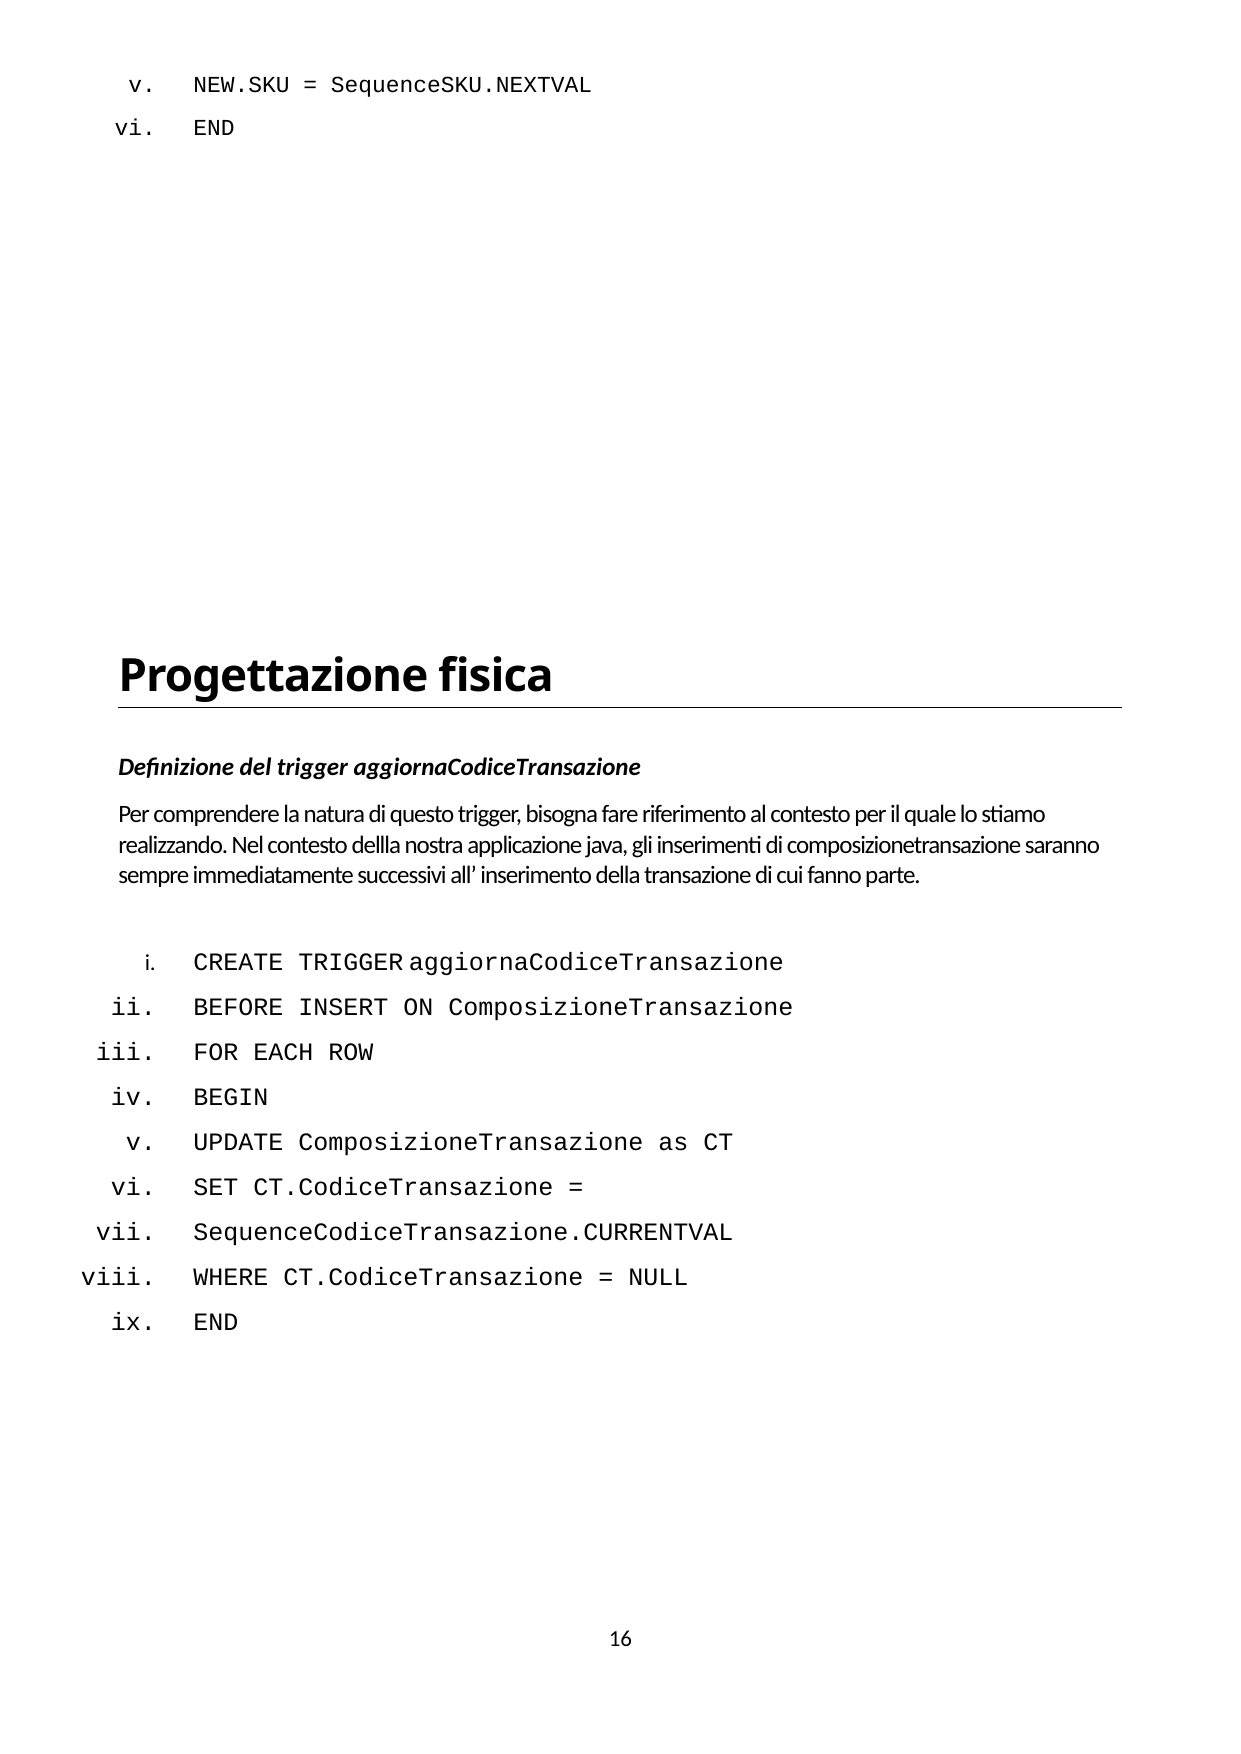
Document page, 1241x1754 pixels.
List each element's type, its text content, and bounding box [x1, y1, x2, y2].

list SET CT.CodiceTransazione = [156, 1174, 1122, 1202]
list BEFORE INSERT ON ComposizioneTransazione [156, 994, 1122, 1022]
list CREATE TRIGGER aggiornaCodiceTransazione [156, 946, 1122, 977]
list WHERE CT.CodiceTransazione = NULL [156, 1264, 1122, 1292]
list UPDATE ComposizioneTransazione as CT [156, 1129, 1122, 1157]
list END [156, 1309, 1122, 1337]
title Progettazione fisica [118, 643, 1122, 707]
list END [156, 116, 1122, 142]
list SequenceCodiceTransazione.CURRENTVAL [156, 1219, 1122, 1247]
list FOR EACH ROW [156, 1039, 1122, 1067]
list NEW.SKU = SequenceSKU.NEXTVAL [156, 74, 1122, 100]
title Per comprendere la natura di questo trigger, bisogna fare riferimento al contesto per il quale lo stiamo realizzando. Nel contesto dellla nostra applicazione java, gli inserimenti di composizionetransazione saranno sempre immediatamente successivi all’ inserimento della transazione di cui fanno parte. [118, 798, 1122, 890]
text Definizione del trigger aggiornaCodiceTransazione [118, 751, 1122, 782]
list BEGIN [156, 1084, 1122, 1112]
